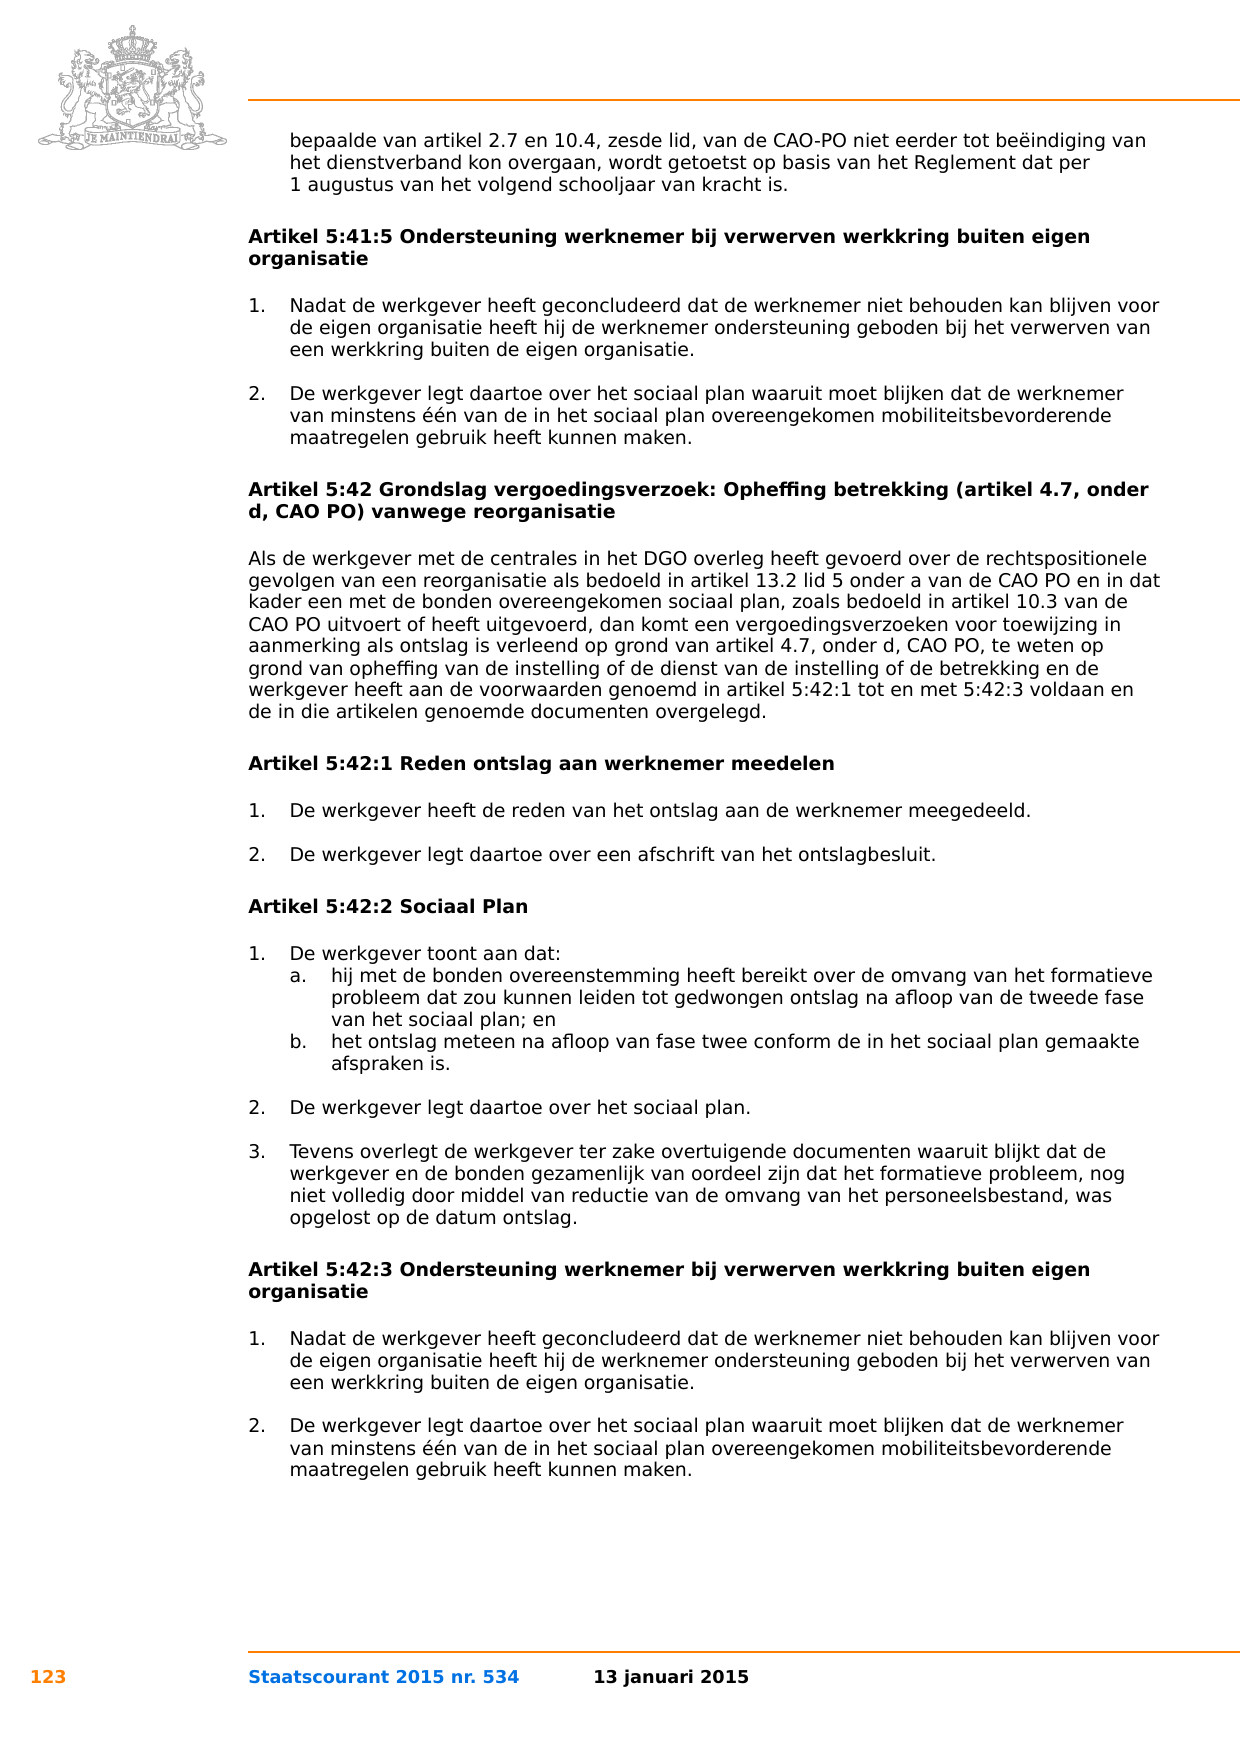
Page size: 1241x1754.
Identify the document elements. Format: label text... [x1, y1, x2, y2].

text 3. Tevens overlegt de werkgever ter zake overtuigende documenten waaruit blijkt dat de werkgever en de bonden gezamenlijk van oordeel zijn dat het formatieve probleem, nog niet volledig door middel van reductie van de omvang van het personeelsbestand, was opgelost op de datum ontslag. [248, 1141, 1163, 1229]
picture [38, 25, 227, 150]
text 1. De werkgever toont aan dat: [248, 943, 1163, 965]
text 2. De werkgever legt daartoe over het sociaal plan waaruit moet blijken dat de werknemer van minstens één van de in het sociaal plan overeengekomen mobiliteitsbevorderende maatregelen gebruik heeft kunnen maken. [248, 1415, 1163, 1481]
subtitle Artikel 5:42 Grondslag vergoedingsverzoek: Opheffing betrekking (artikel 4.7, onder d, CAO PO) vanwege reorganisatie [248, 478, 1163, 522]
text bepaalde van artikel 2.7 en 10.4, zesde lid, van de CAO-PO niet eerder tot beëindiging van het dienstverband kon overgaan, wordt getoetst op basis van het Reglement dat per 1 augustus van het volgend schooljaar van kracht is. [248, 130, 1163, 196]
text 2. De werkgever legt daartoe over het sociaal plan. [248, 1097, 1163, 1119]
text 1. Nadat de werkgever heeft geconcludeerd dat de werknemer niet behouden kan blijven voor de eigen organisatie heeft hij de werknemer ondersteuning geboden bij het verwerven van een werkkring buiten de eigen organisatie. [248, 295, 1163, 361]
subtitle Artikel 5:42:1 Reden ontslag aan werknemer meedelen [248, 753, 1163, 775]
text 2. De werkgever legt daartoe over het sociaal plan waaruit moet blijken dat de werknemer van minstens één van de in het sociaal plan overeengekomen mobiliteitsbevorderende maatregelen gebruik heeft kunnen maken. [248, 383, 1163, 448]
text b. het ontslag meteen na afloop van fase twee conform de in het sociaal plan gemaakte afspraken is. [289, 1031, 1163, 1075]
text a. hij met de bonden overeenstemming heeft bereikt over de omvang van het formatieve probleem dat zou kunnen leiden tot gedwongen ontslag na afloop van de tweede fase van het sociaal plan; en [289, 965, 1163, 1031]
subtitle Artikel 5:42:3 Ondersteuning werknemer bij verwerven werkkring buiten eigen organisatie [248, 1259, 1163, 1303]
subtitle Artikel 5:41:5 Ondersteuning werknemer bij verwerven werkkring buiten eigen organisatie [248, 226, 1163, 270]
text 1. De werkgever heeft de reden van het ontslag aan de werknemer meegedeeld. [248, 800, 1163, 822]
subtitle Artikel 5:42:2 Sociaal Plan [248, 896, 1163, 918]
text 2. De werkgever legt daartoe over een afschrift van het ontslagbesluit. [248, 844, 1163, 866]
text 1. Nadat de werkgever heeft geconcludeerd dat de werknemer niet behouden kan blijven voor de eigen organisatie heeft hij de werknemer ondersteuning geboden bij het verwerven van een werkkring buiten de eigen organisatie. [248, 1328, 1163, 1393]
text Als de werkgever met de centrales in het DGO overleg heeft gevoerd over de rechtspositionele gevolgen van een reorganisatie als bedoeld in artikel 13.2 lid 5 onder a van de CAO PO en in dat kader een met de bonden overeengekomen sociaal plan, zoals bedoeld in artikel 10.3 van de CAO PO uitvoert of heeft uitgevoerd, dan komt een vergoedingsverzoeken voor toewijzing in aanmerking als ontslag is verleend op grond van artikel 4.7, onder d, CAO PO, te weten op grond van opheffing van de instelling of de dienst van de instelling of de betrekking en de werkgever heeft aan de voorwaarden genoemd in artikel 5:42:1 tot en met 5:42:3 voldaan en de in die artikelen genoemde documenten overgelegd. [248, 547, 1163, 723]
